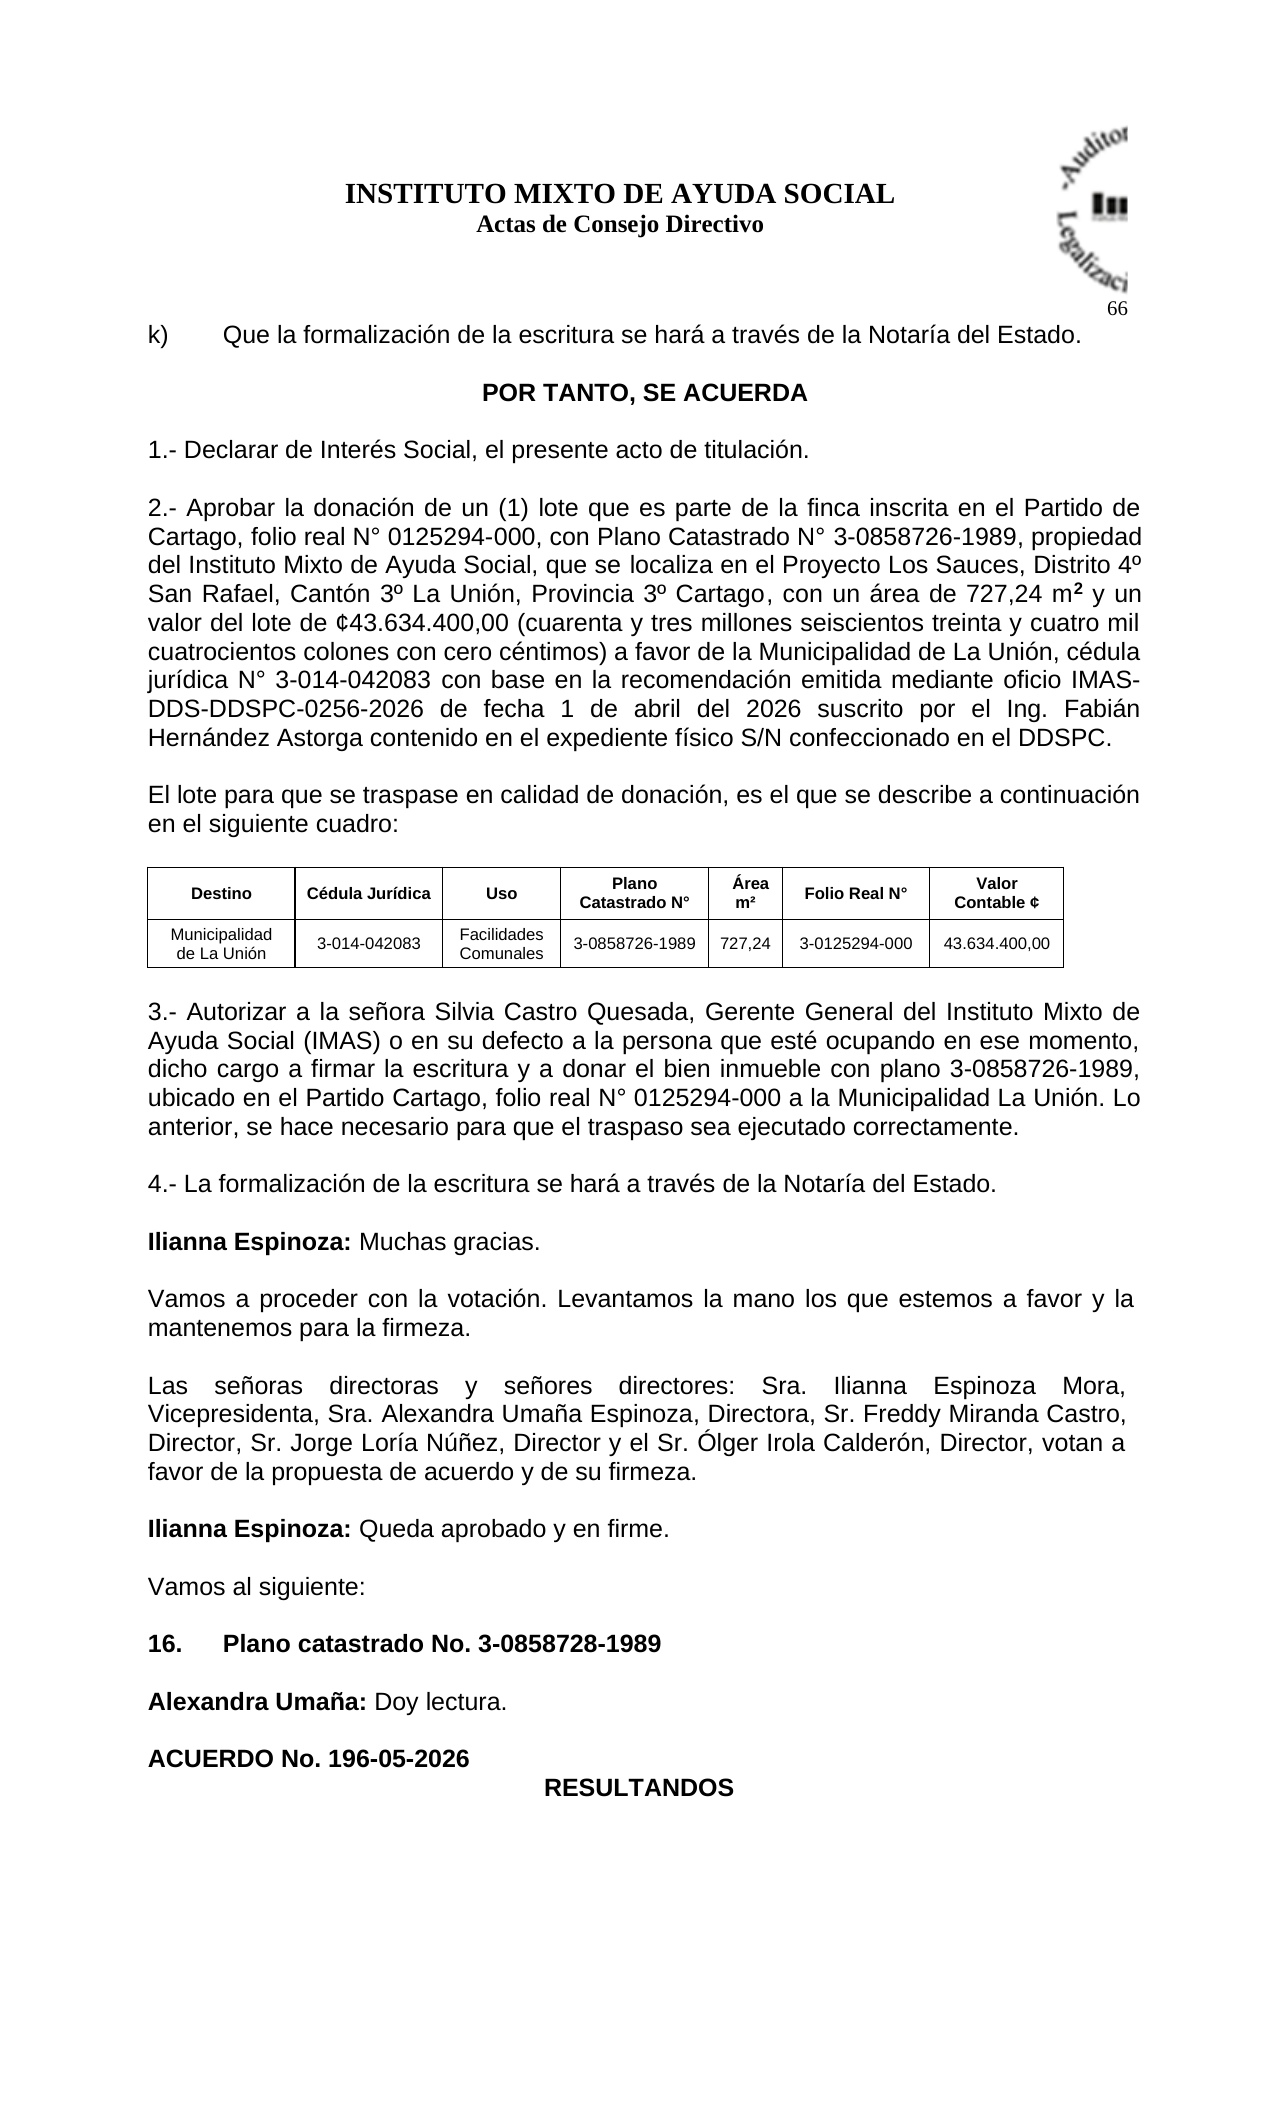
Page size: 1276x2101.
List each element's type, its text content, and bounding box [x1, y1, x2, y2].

text Ilianna Espinoza: Queda aprobado y en firme. [148, 1514, 1136, 1543]
table_header Plano Catastrado N° [561, 868, 708, 919]
list POR TANTO, SE ACUERDA [148, 378, 1142, 407]
text 2.- Aprobar la donación de un (1) lote que es parte de la finca inscrita en el Partido de Cartago, folio real N° 0125294-000, con Plano Catastrado N° 3-0858726-1989, propiedad del Instituto Mixto de Ayuda Social, que se localiza en el Proyecto Los Sauces, Distrito 4º San Rafael, Cantón 3º La Unión, Provincia 3º Cartago, con un área de 727,24 m2 y un valor del lote de ¢43.634.400,00 (cuarenta y tres millones seiscientos treinta y cuatro mil cuatrocientos colones con cero céntimos) a favor de la Municipalidad de La Unión, cédula jurídica N° 3-014-042083 con base en la recomendación emitida mediante oficio IMAS-DDS-DDSPC-0256-2026 de fecha 1 de abril del 2026 suscrito por el Ing. Fabián Hernández Astorga contenido en el expediente físico S/N confeccionado en el DDSPC. [148, 493, 1142, 752]
table_cell Facilidades Comunales [443, 920, 560, 967]
table_cell 3-0125294-000 [783, 920, 929, 967]
text El lote para que se traspase en calidad de donación, es el que se describe a continuación en el siguiente cuadro: [148, 780, 1142, 838]
table_header Folio Real N° [783, 868, 929, 919]
table_cell 43.634.400,00 [930, 920, 1063, 967]
table_cell 3-0858726-1989 [561, 920, 708, 967]
text Ilianna Espinoza: Muchas gracias. [148, 1227, 1136, 1256]
list Que la formalización de la escritura se hará a través de la Notaría del Estado. [148, 320, 1142, 349]
table_cell 727,24 [709, 920, 782, 967]
text RESULTANDOS [148, 1773, 1137, 1802]
text 4.- La formalización de la escritura se hará a través de la Notaría del Estado. [148, 1169, 1127, 1198]
list Plano catastrado No. 3-0858728-1989 [148, 1629, 1127, 1658]
list Alexandra Umaña: Doy lectura. [148, 1687, 1127, 1716]
text Vamos al siguiente: [148, 1572, 1136, 1601]
table_cell Municipalidad de La Unión [148, 920, 294, 967]
text Vamos a proceder con la votación. Levantamos la mano los que estemos a favor y la mantenemos para la firmeza. [148, 1284, 1136, 1342]
table_header Área m² [709, 868, 782, 919]
text Las señoras directoras y señores directores: Sra. Ilianna Espinoza Mora, Vicepresidenta, Sra. Alexandra Umaña Espinoza, Directora, Sr. Freddy Miranda Castro, Director, Sr. Jorge Loría Núñez, Director y el Sr. Ólger Irola Calderón, Director, votan a favor de la propuesta de acuerdo y de su firmeza. [148, 1371, 1127, 1486]
table_header Destino [148, 868, 294, 919]
list ACUERDO No. 196-05-2026 [148, 1744, 1127, 1773]
table_header Uso [443, 868, 560, 919]
table_cell 3-014-042083 [296, 920, 442, 967]
table_header Valor Contable ¢ [930, 868, 1063, 919]
text 1.- Declarar de Interés Social, el presente acto de titulación. [148, 435, 1142, 464]
table_header Cédula Jurídica [296, 868, 442, 919]
text 3.- Autorizar a la señora Silvia Castro Quesada, Gerente General del Instituto Mixto de Ayuda Social (IMAS) o en su defecto a la persona que esté ocupando en ese momento, dicho cargo a firmar la escritura y a donar el bien inmueble con plano 3-0858726-1989, ubicado en el Partido Cartago, folio real N° 0125294-000 a la Municipalidad La Unión. Lo anterior, se hace necesario para que el traspaso sea ejecutado correctamente. [148, 997, 1142, 1141]
